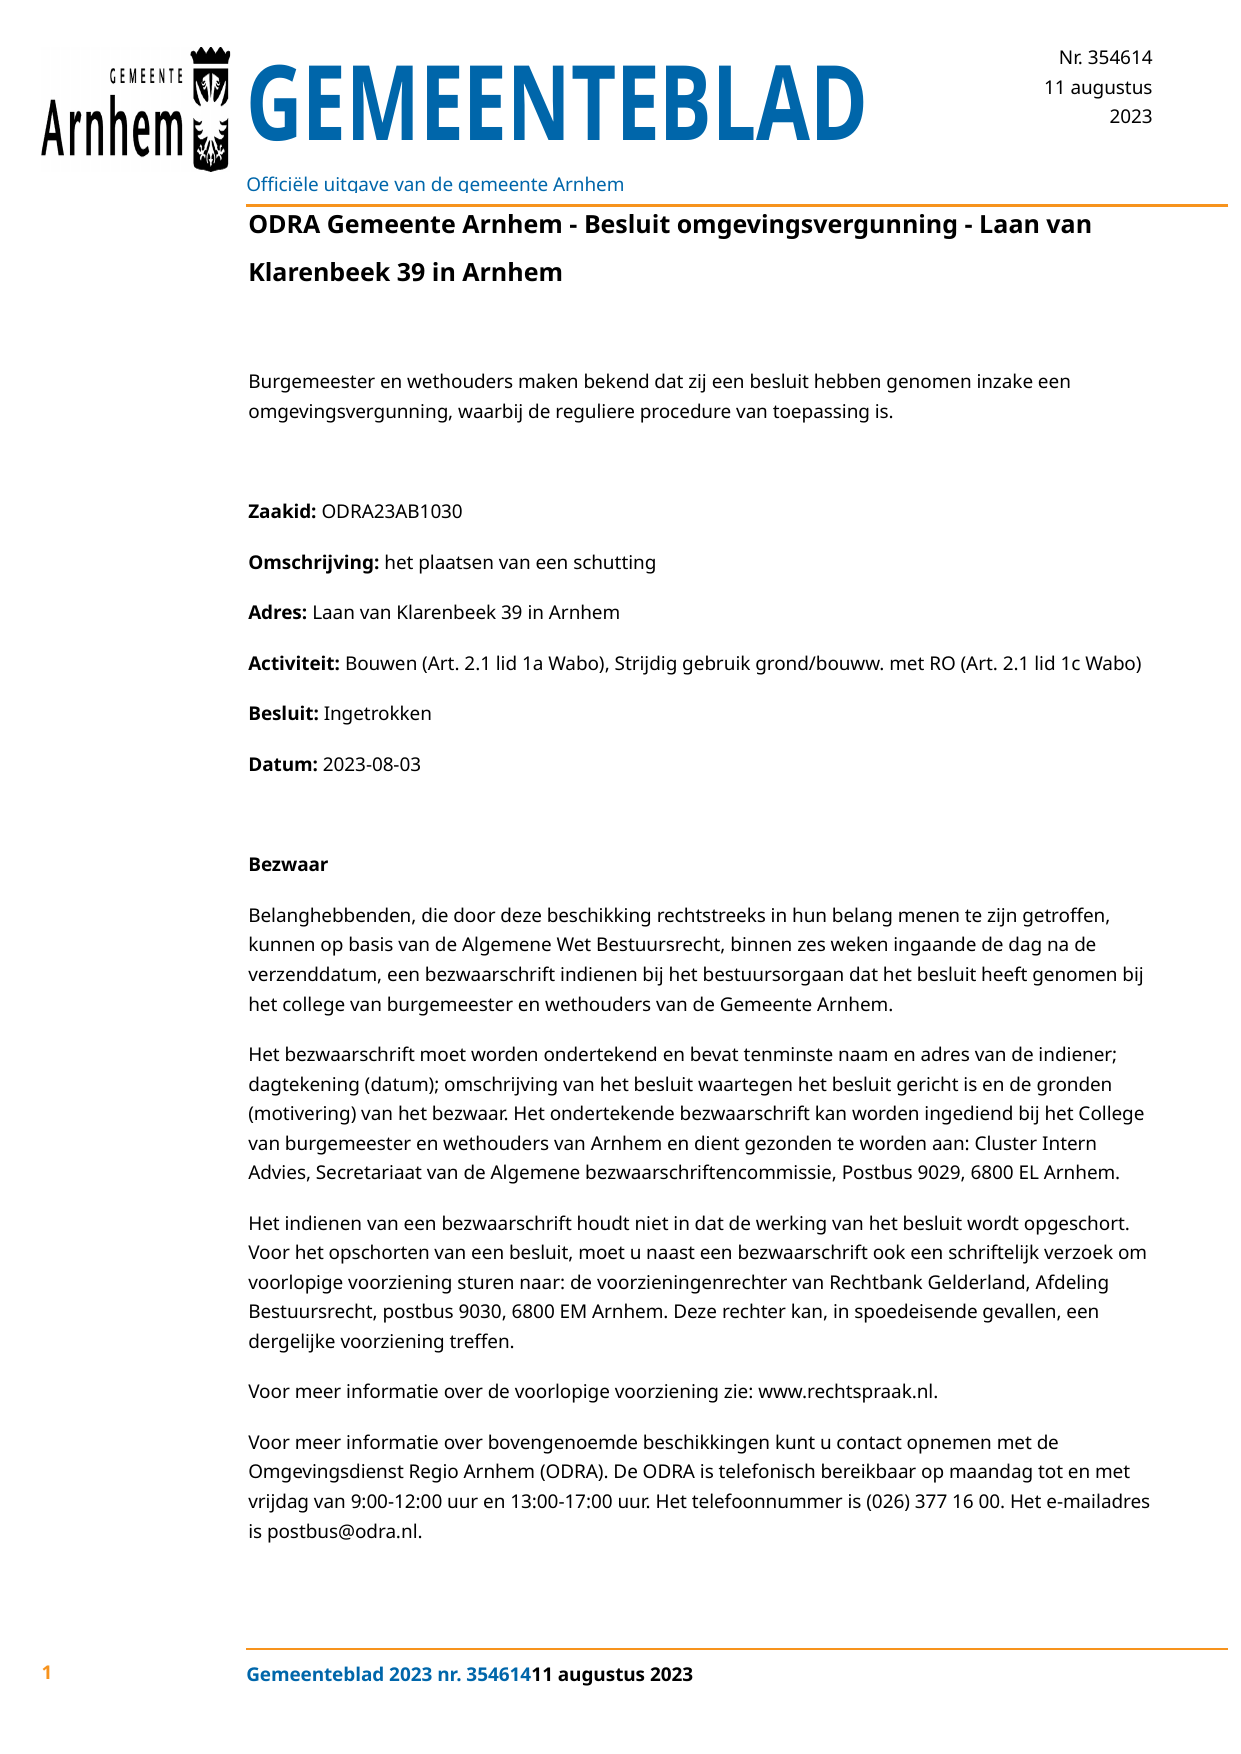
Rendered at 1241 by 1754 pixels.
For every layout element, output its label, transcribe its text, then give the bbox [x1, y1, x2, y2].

text Adres: Laan van Klarenbeek 39 in Arnhem [248, 599, 1152, 625]
text Het indienen van een bezwaarschrift houdt niet in dat de werking van het besluit wordt opgeschort. Voor het opschorten van een besluit, moet u naast een bezwaarschrift ook een schriftelijk verzoek om voorlopige voorziening sturen naar: de voorzieningenrechter van Rechtbank Gelderland, Afdeling Bestuursrecht, postbus 9030, 6800 EM Arnhem. Deze rechter kan, in spoedeisende gevallen, een dergelijke voorziening treffen. [248, 1210, 1152, 1354]
text Burgemeester en wethouders maken bekend dat zij een besluit hebben genomen inzake een omgevingsvergunning, waarbij de reguliere procedure van toepassing is. [248, 368, 1152, 424]
picture [41, 47, 231, 172]
text Omschrijving: het plaatsen van een schutting [248, 549, 1152, 575]
text Bezwaar [248, 852, 1152, 877]
text Voor meer informatie over de voorlopige voorziening zie: www.rechtspraak.nl. [248, 1379, 1152, 1404]
text Besluit: Ingetrokken [248, 700, 1152, 726]
text Activiteit: Bouwen (Art. 2.1 lid 1a Wabo), Strijdig gebruik grond/bouww. met RO (Art. 2.1 lid 1c Wabo) [248, 650, 1152, 676]
text ODRA Gemeente Arnhem - Besluit omgevingsvergunning - Laan van Klarenbeek 39 in Arnhem [248, 207, 1152, 288]
text Het bezwaarschrift moet worden ondertekend en bevat tenminste naam en adres van de indiener; dagtekening (datum); omschrijving van het besluit waartegen het besluit gericht is en de gronden (motivering) van het bezwaar. Het ondertekende bezwaarschrift kan worden ingediend bij het College van burgemeester en wethouders van Arnhem en dient gezonden te worden aan: Cluster Intern Advies, Secretariaat van de Algemene bezwaarschriftencommissie, Postbus 9029, 6800 EL Arnhem. [248, 1041, 1152, 1185]
text Belanghebbenden, die door deze beschikking rechtstreeks in hun belang menen te zijn getroffen, kunnen op basis van de Algemene Wet Bestuursrecht, binnen zes weken ingaande de dag na de verzenddatum, een bezwaarschrift indienen bij het bestuursorgaan dat het besluit heeft genomen bij het college van burgemeester en wethouders van de Gemeente Arnhem. [248, 902, 1152, 1017]
text Zaakid: ODRA23AB1030 [248, 499, 1152, 524]
text Datum: 2023-08-03 [248, 751, 1152, 777]
text Voor meer informatie over bovengenoemde beschikkingen kunt u contact opnemen met de Omgevingsdienst Regio Arnhem (ODRA). De ODRA is telefonisch bereikbaar op maandag tot en met vrijdag van 9:00-12:00 uur en 13:00-17:00 uur. Het telefoonnummer is (026) 377 16 00. Het e-mailadres is postbus@odra.nl. [248, 1429, 1152, 1544]
